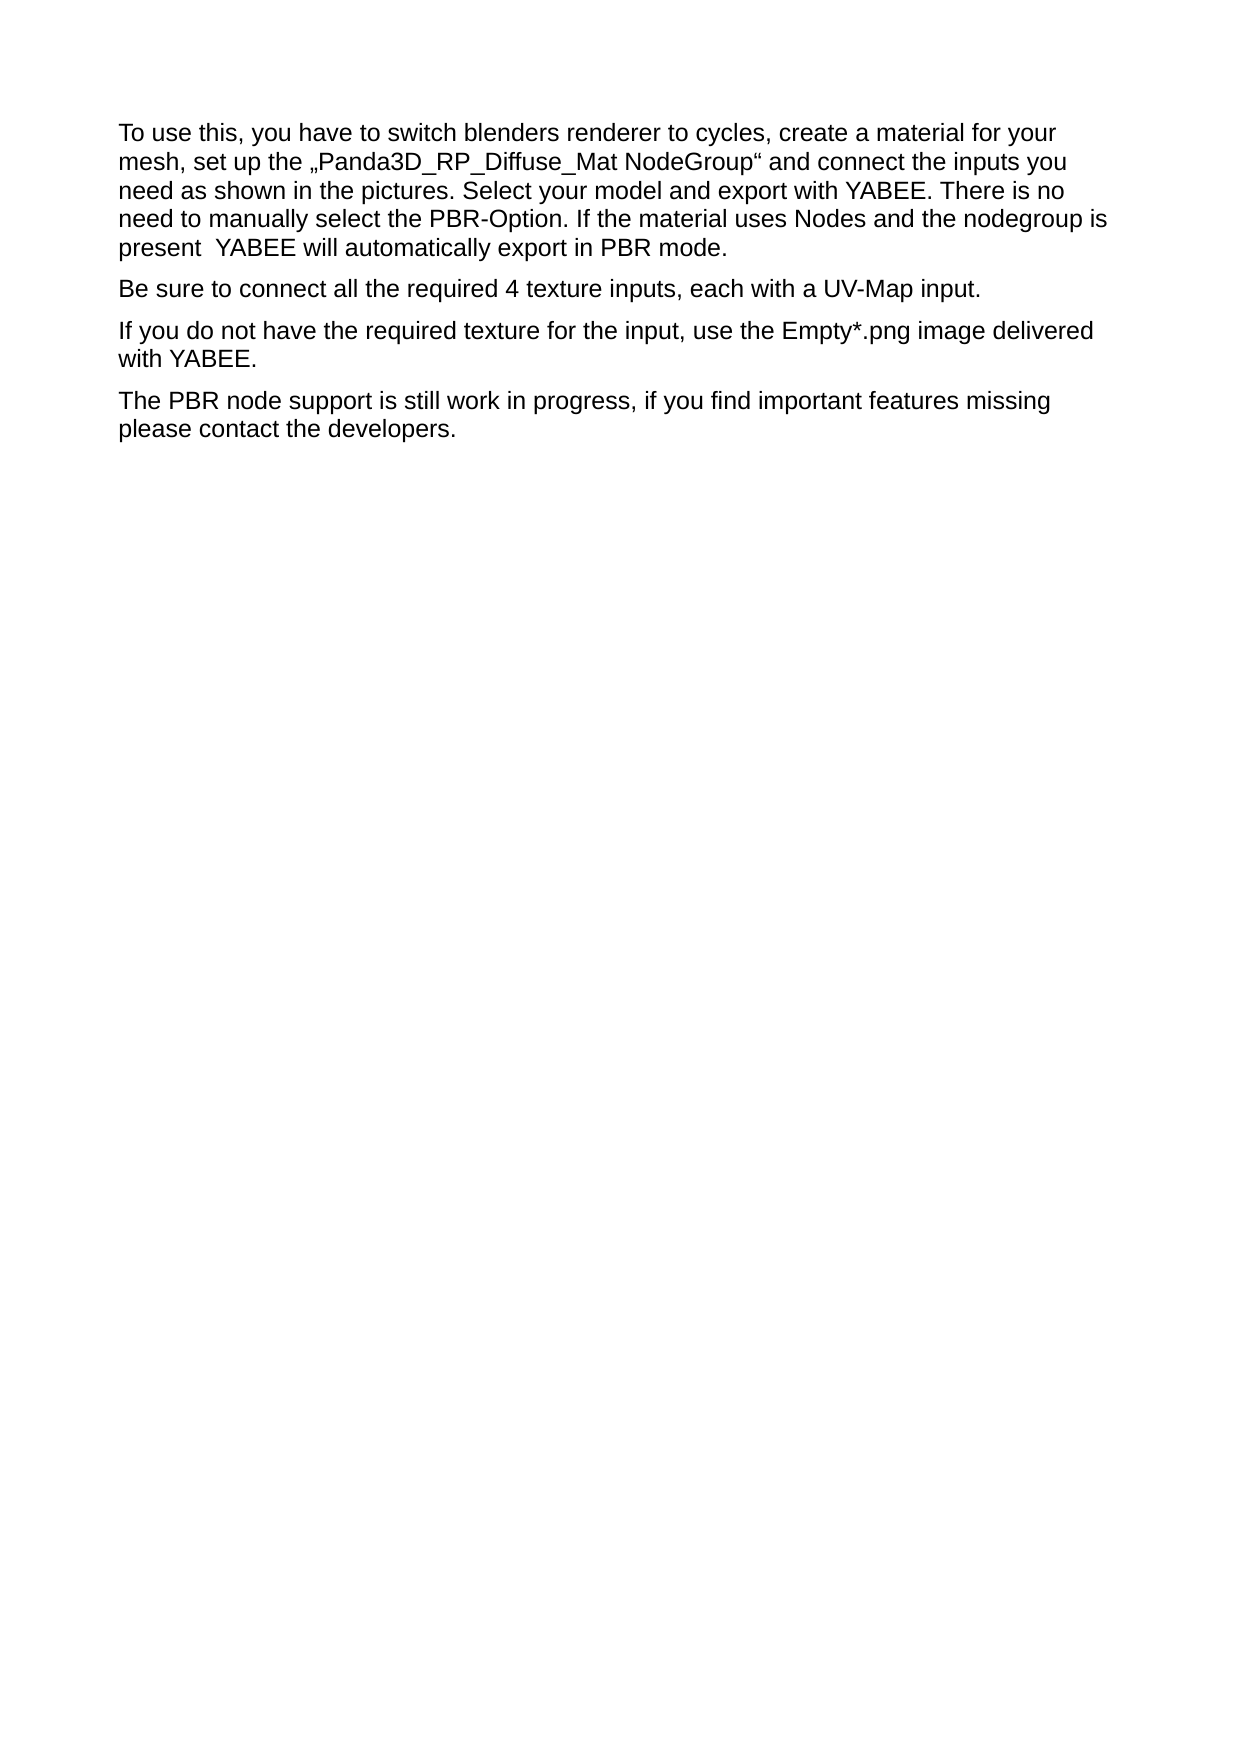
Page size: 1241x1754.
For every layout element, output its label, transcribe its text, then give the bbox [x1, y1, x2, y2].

text If you do not have the required texture for the input, use the Empty*.png image delivered with YABEE. [118, 316, 1122, 373]
text Be sure to connect all the required 4 texture inputs, each with a UV-Map input. [118, 274, 1122, 303]
text The PBR node support is still work in progress, if you find important features missing please contact the developers. [118, 386, 1122, 443]
text To use this, you have to switch blenders renderer to cycles, create a material for your mesh, set up the „Panda3D_RP_Diffuse_Mat NodeGroup“ and connect the inputs you need as shown in the pictures. Select your model and export with YABEE. There is no need to manually select the PBR-Option. If the material uses Nodes and the nodegroup is present YABEE will automatically export in PBR mode. [118, 118, 1122, 262]
